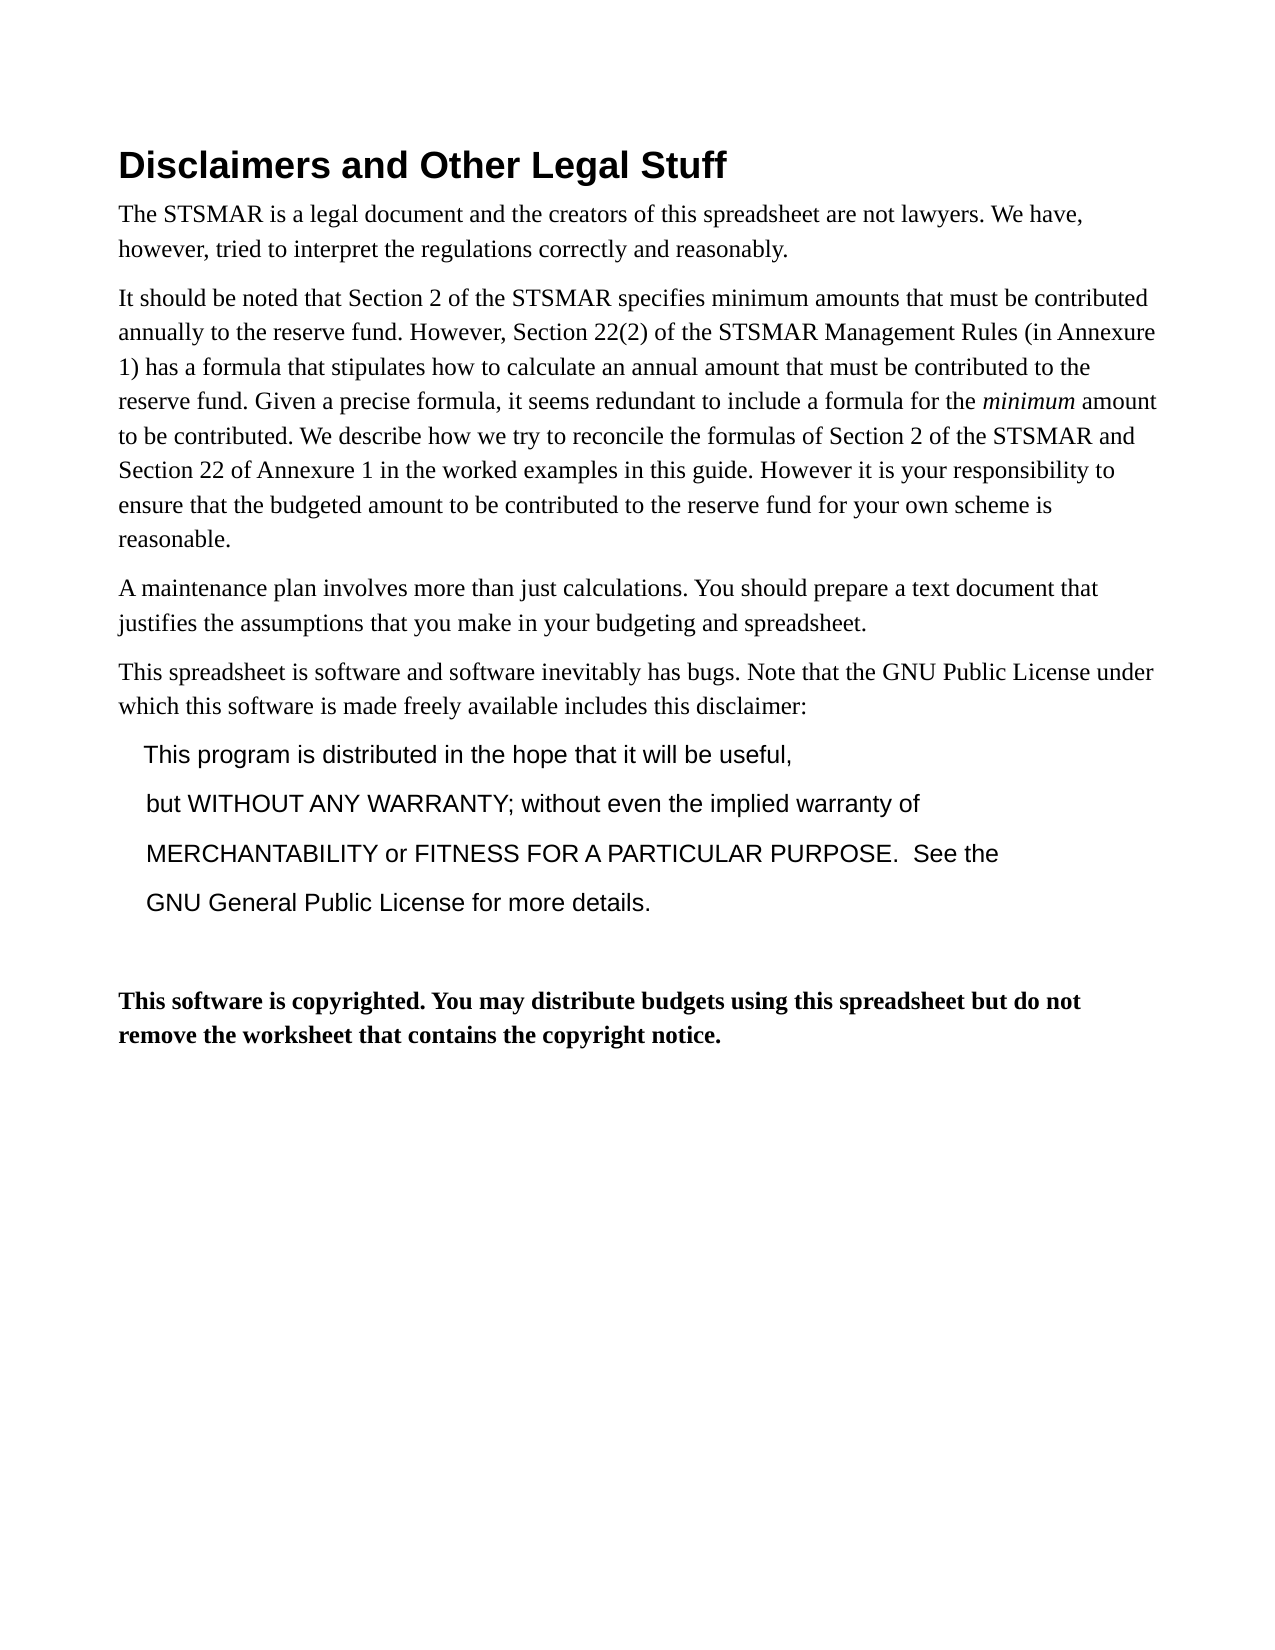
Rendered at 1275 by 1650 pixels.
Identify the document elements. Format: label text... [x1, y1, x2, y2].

text This spreadsheet is software and software inevitably has bugs. Note that the GNU Public License under which this software is made freely available includes this disclaimer: [118, 657, 1157, 720]
text A maintenance plan involves more than just calculations. You should prepare a text document that justifies the assumptions that you make in your budgeting and spreadsheet. [118, 573, 1157, 636]
text MERCHANTABILITY or FITNESS FOR A PARTICULAR PURPOSE. See the [118, 838, 1157, 867]
text This software is copyrighted. You may distribute budgets using this spreadsheet but do not remove the worksheet that contains the copyright notice. [118, 986, 1157, 1049]
subtitle Disclaimers and Other Legal Stuff [118, 143, 1157, 187]
text GNU General Public License for more details. [118, 888, 1157, 916]
text This program is distributed in the hope that it will be useful, [118, 740, 1157, 769]
text The STSMAR is a legal document and the creators of this spreadsheet are not lawyers. We have, however, tried to interpret the regulations correctly and reasonably. [118, 199, 1157, 262]
text It should be noted that Section 2 of the STSMAR specifies minimum amounts that must be contributed annually to the reserve fund. However, Section 22(2) of the STSMAR Management Rules (in Annexure 1) has a formula that stipulates how to calculate an annual amount that must be contributed to the reserve fund. Given a precise formula, it seems redundant to include a formula for the minimum amount to be contributed. We describe how we try to reconcile the formulas of Section 2 of the STSMAR and Section 22 of Annexure 1 in the worked examples in this guide. However it is your responsibility to ensure that the budgeted amount to be contributed to the reserve fund for your own scheme is reasonable. [118, 283, 1157, 553]
text but WITHOUT ANY WARRANTY; without even the implied warranty of [118, 789, 1157, 818]
